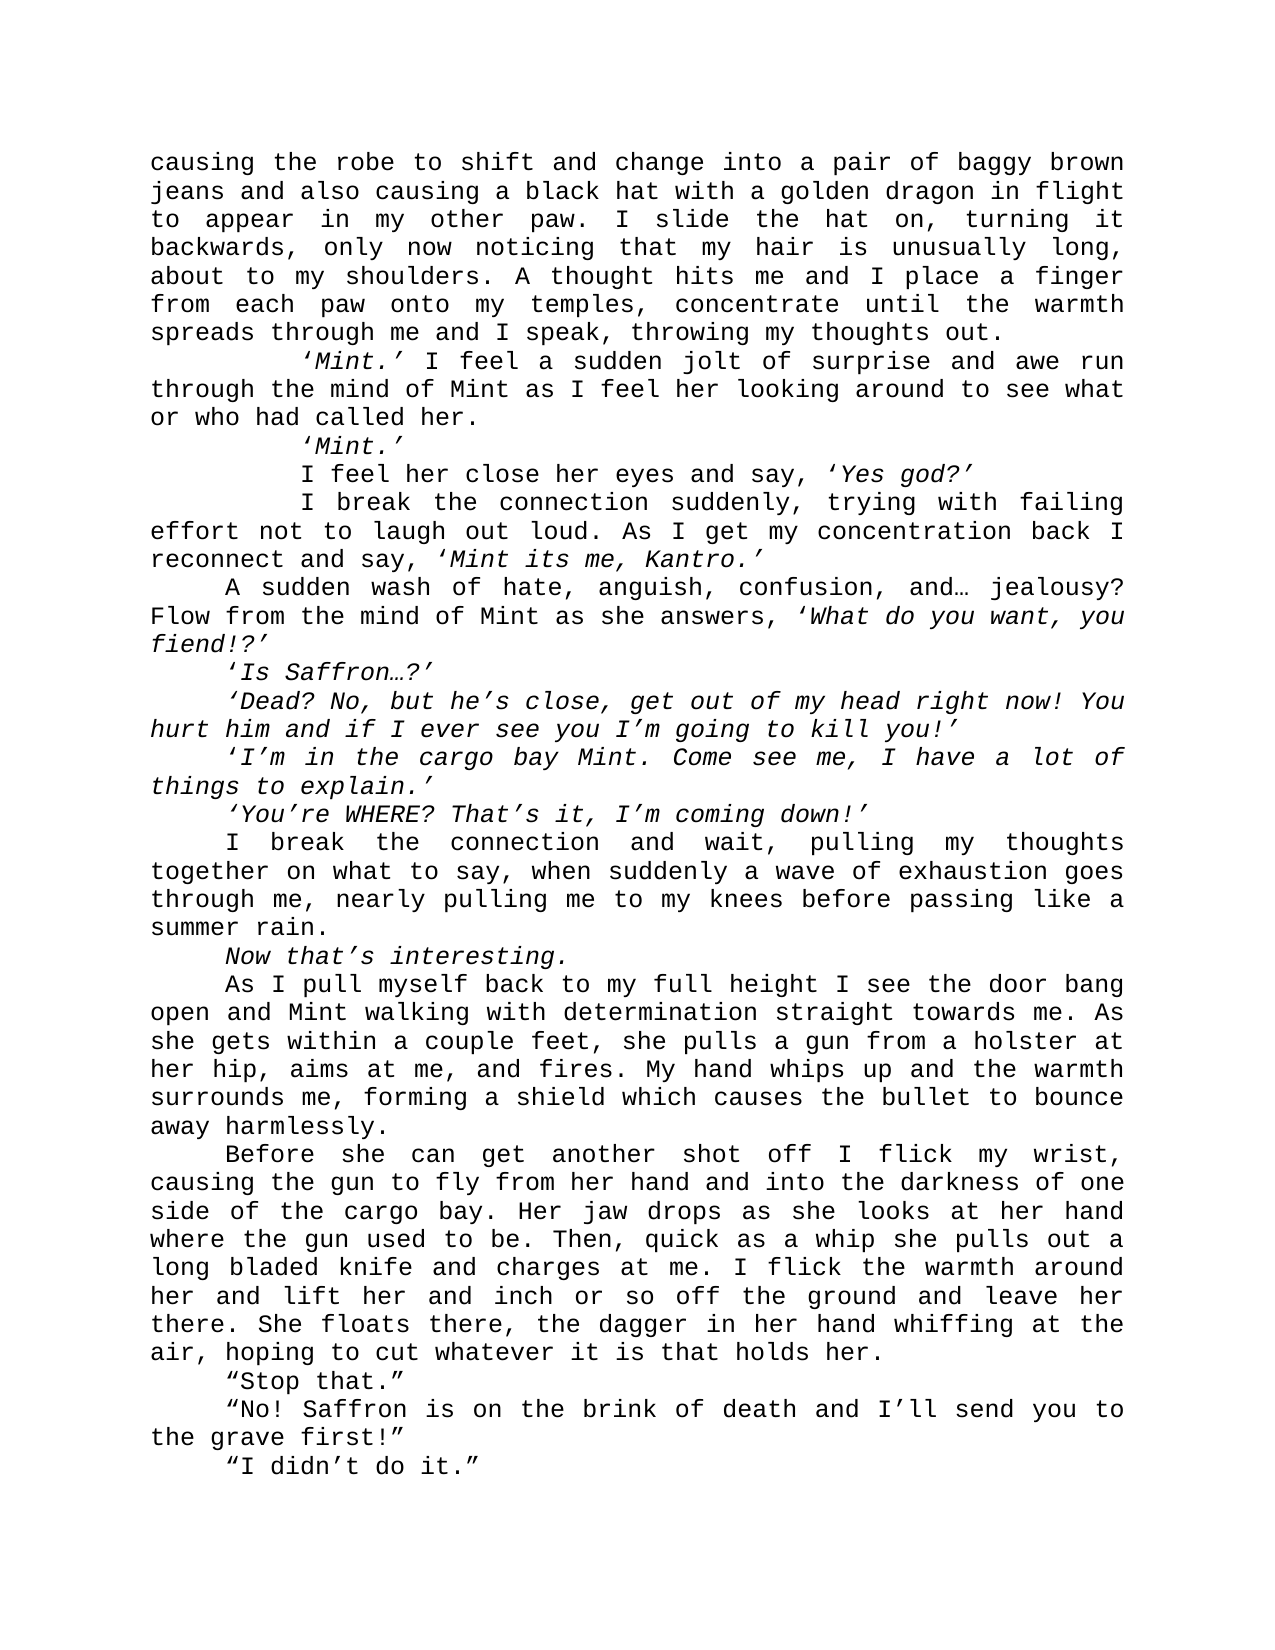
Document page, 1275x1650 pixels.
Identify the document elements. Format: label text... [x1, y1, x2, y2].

text “I didn’t do it.” [150, 1453, 1125, 1482]
text As I pull myself back to my full height I see the door bang open and Mint walking with determination straight towards me. As she gets within a couple feet, she pulls a gun from a holster at her hip, aims at me, and fires. My hand whips up and the warmth surrounds me, forming a shield which causes the bullet to bounce away harmlessly. [150, 972, 1125, 1142]
text ‘I’m in the cargo bay Mint. Come see me, I have a lot of things to explain.’ [150, 745, 1125, 802]
text ‘Dead? No, but he’s close, get out of my head right now! You hurt him and if I ever see you I’m going to kill you!’ [150, 688, 1125, 745]
text causing the robe to shift and change into a pair of baggy brown jeans and also causing a black hat with a golden dragon in flight to appear in my other paw. I slide the hat on, turning it backwards, only now noticing that my hair is unusually long, about to my shoulders. A thought hits me and I place a finger from each paw onto my temples, concentrate until the warmth spreads through me and I speak, throwing my thoughts out. [150, 150, 1125, 348]
text “No! Saffron is on the brink of death and I’ll send you to the grave first!” [150, 1397, 1125, 1453]
text I break the connection and wait, pulling my thoughts together on what to say, when suddenly a wave of exhaustion goes through me, nearly pulling me to my knees before passing like a summer rain. [150, 830, 1125, 943]
text Now that’s interesting. [150, 943, 1125, 972]
text Before she can get another shot off I flick my wrist, causing the gun to fly from her hand and into the darkness of one side of the cargo bay. Her jaw drops as she looks at her hand where the gun used to be. Then, quick as a whip she pulls out a long bladed knife and charges at me. I flick the warmth around her and lift her and inch or so off the ground and leave her there. She floats there, the dagger in her hand whiffing at the air, hoping to cut whatever it is that holds her. [150, 1142, 1125, 1368]
text ‘Is Saffron…?’ [150, 660, 1125, 688]
text ‘Mint.’ [150, 433, 1125, 462]
text ‘Mint.’ I feel a sudden jolt of surprise and awe run through the mind of Mint as I feel her looking around to see what or who had called her. [150, 348, 1125, 433]
text “Stop that.” [150, 1368, 1125, 1397]
text I break the connection suddenly, trying with failing effort not to laugh out loud. As I get my concentration back I reconnect and say, ‘Mint its me, Kantro.’ [150, 490, 1125, 575]
text ‘You’re WHERE? That’s it, I’m coming down!’ [150, 802, 1125, 830]
text I feel her close her eyes and say, ‘Yes god?’ [150, 462, 1125, 490]
text A sudden wash of hate, anguish, confusion, and… jealousy? Flow from the mind of Mint as she answers, ‘What do you want, you fiend!?’ [150, 575, 1125, 660]
